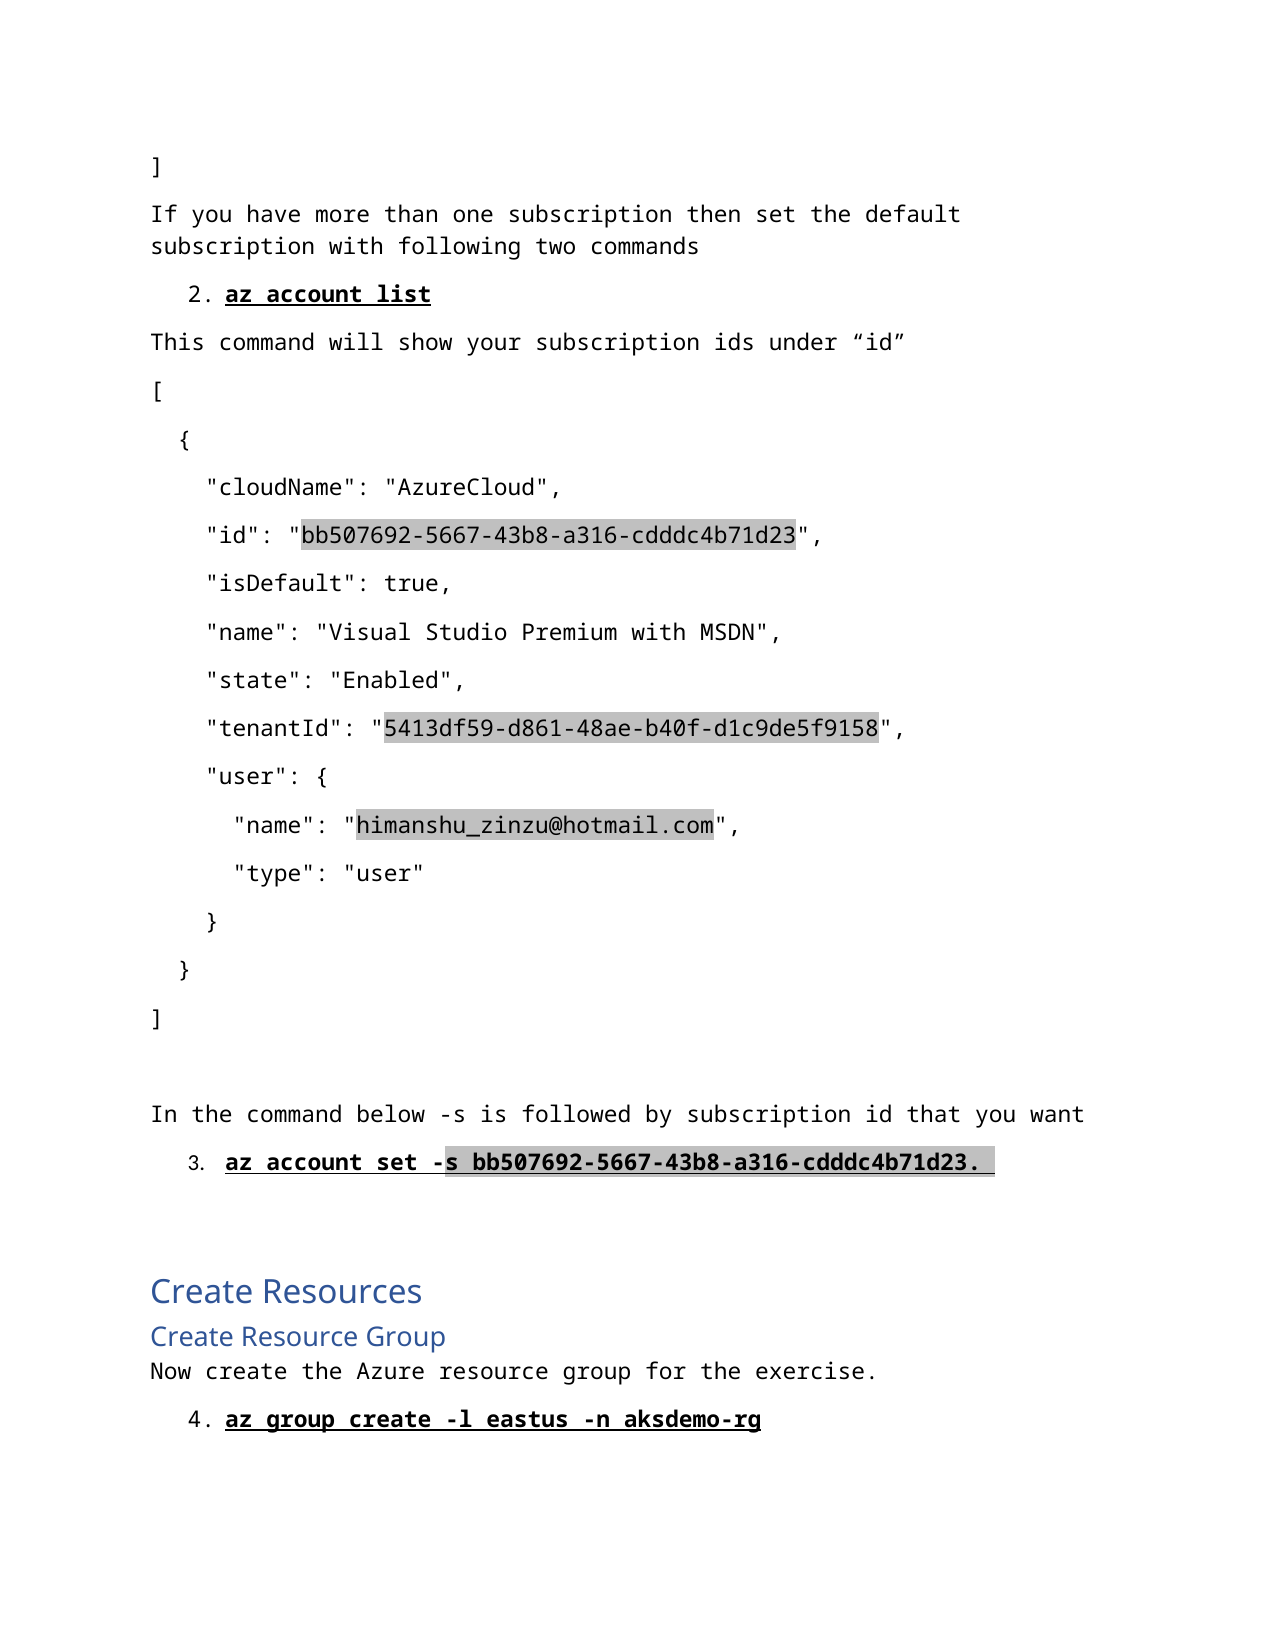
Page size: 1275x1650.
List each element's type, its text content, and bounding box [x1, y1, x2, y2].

text "tenantId": "5413df59-d861-48ae-b40f-d1c9de5f9158", [150, 712, 1125, 743]
text Now create the Azure resource group for the exercise. [150, 1355, 1125, 1386]
text "type": "user" [150, 857, 1125, 888]
subtitle Create Resources [150, 1268, 1125, 1313]
list az account set -s bb507692-5667-43b8-a316-cdddc4b71d23. [187, 1146, 1125, 1177]
text ] [150, 150, 1125, 181]
text This command will show your subscription ids under “id” [150, 326, 1125, 357]
text "state": "Enabled", [150, 664, 1125, 695]
text "user": { [150, 760, 1125, 792]
text "isDefault": true, [150, 567, 1125, 599]
text } [150, 953, 1125, 984]
text [ [150, 374, 1125, 406]
subtitle Create Resource Group [150, 1318, 1125, 1354]
list az account list [187, 278, 1125, 309]
text "name": "himanshu_zinzu@hotmail.com", [150, 808, 1125, 840]
text In the command below -s is followed by subscription id that you want [150, 1098, 1125, 1129]
list az group create -l eastus -n aksdemo-rg [187, 1403, 1125, 1434]
text "name": "Visual Studio Premium with MSDN", [150, 616, 1125, 647]
text ] [150, 1001, 1125, 1033]
text "id": "bb507692-5667-43b8-a316-cdddc4b71d23", [150, 519, 1125, 550]
text "cloudName": "AzureCloud", [150, 471, 1125, 502]
text } [150, 905, 1125, 936]
text { [150, 423, 1125, 454]
text If you have more than one subscription then set the default subscription with following two commands [150, 198, 1125, 261]
